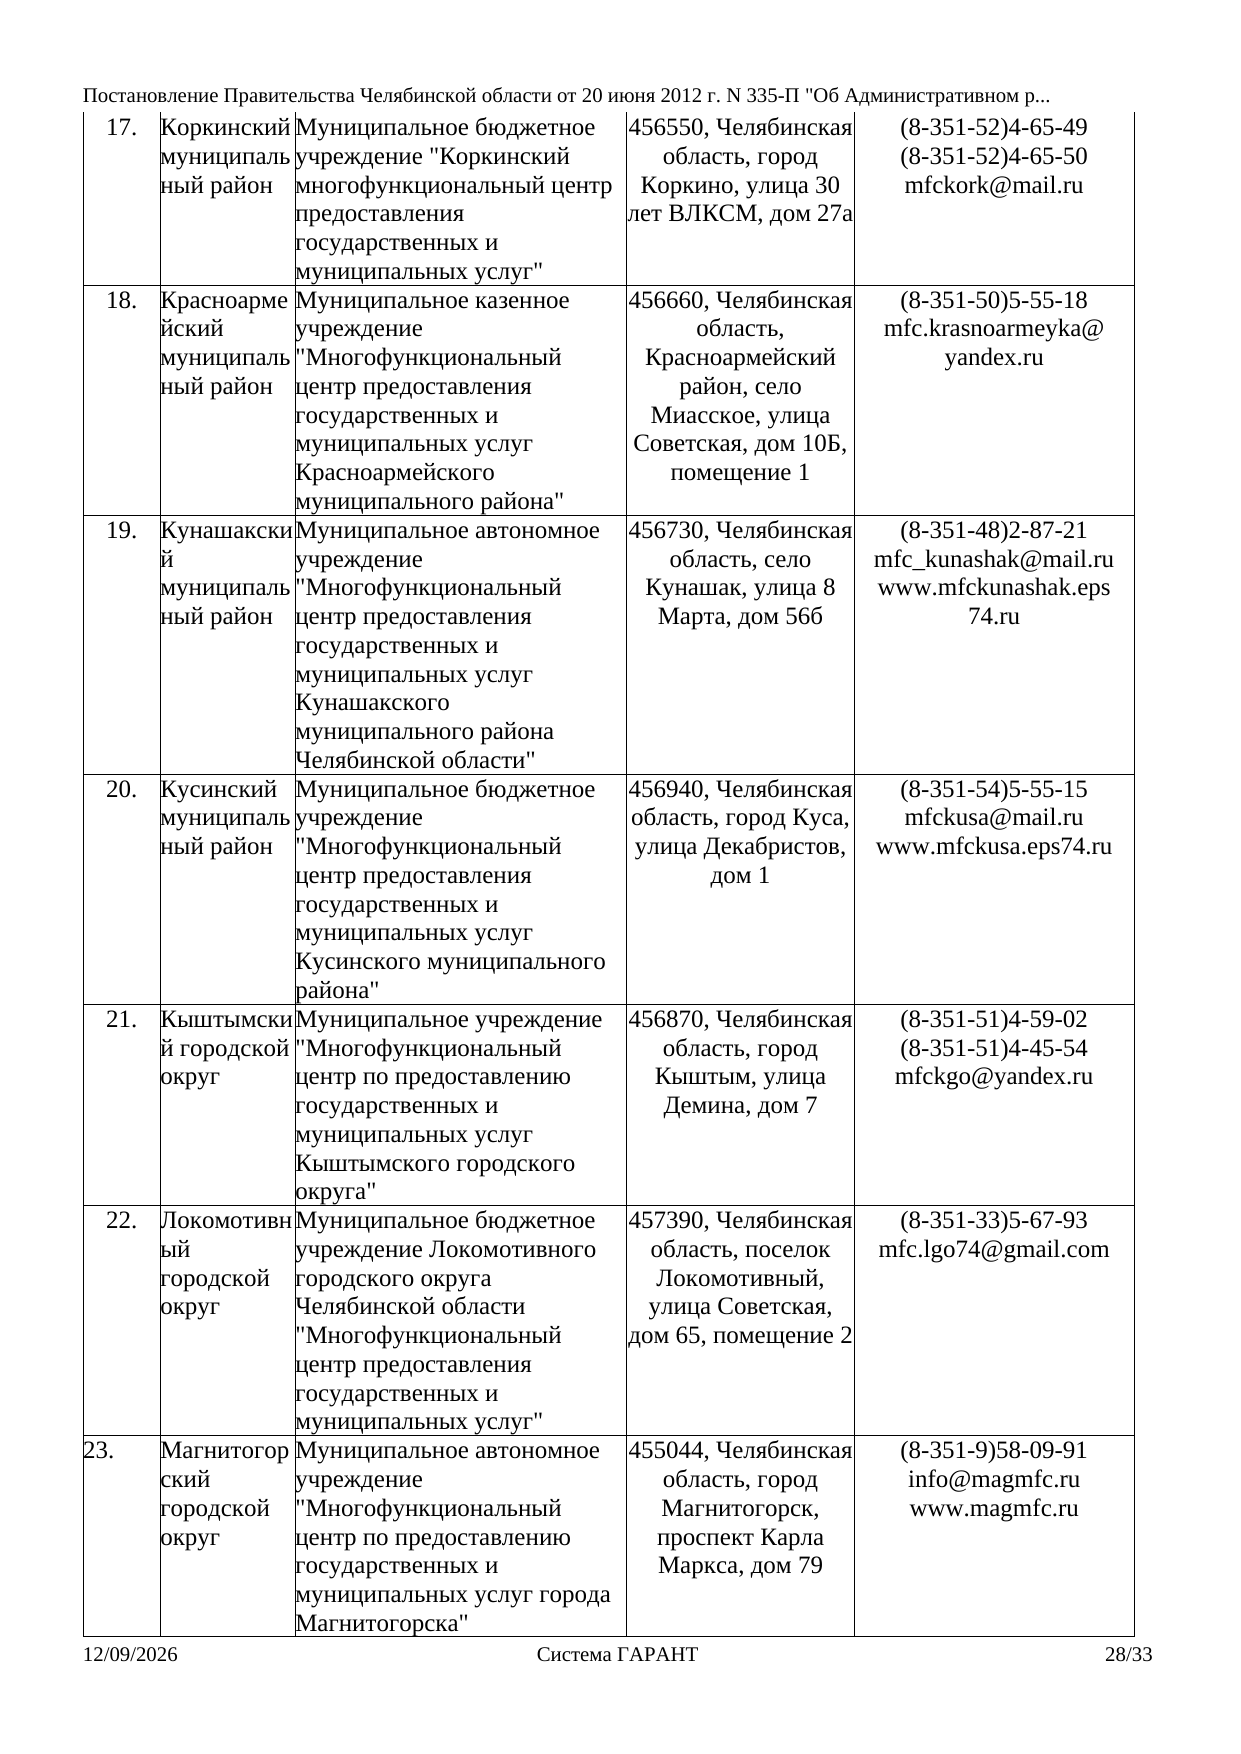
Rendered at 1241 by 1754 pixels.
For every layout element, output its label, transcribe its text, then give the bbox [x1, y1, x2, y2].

table_cell Муниципальное бюджетное учреждение Локомотивного городского округа Челябинской области "Многофункциональный центр предоставления государственных и муниципальных услуг" [296, 1206, 626, 1435]
table_cell 23. [84, 1436, 160, 1636]
table_cell Локомотивный городской округ [161, 1206, 295, 1435]
table_cell 457390, Челябинская область, поселок Локомотивный, улица Советская, дом 65, помещение 2 [627, 1206, 854, 1435]
table_cell 19. [84, 516, 160, 774]
table_cell 456730, Челябинская область, село Кунашак, улица 8 Марта, дом 56б [627, 516, 854, 774]
table_cell 456660, Челябинская область, Красноармейский район, село Миасское, улица Советская, дом 10Б, помещение 1 [627, 286, 854, 515]
table_cell Муниципальное казенное учреждение "Многофункциональный центр предоставления государственных и муниципальных услуг Красноармейского муниципального района" [296, 286, 626, 515]
table_cell 455044, Челябинская область, город Магнитогорск, проспект Карла Маркса, дом 79 [627, 1436, 854, 1636]
table_cell (8-351-54)5-55-15 mfckusa@mail.ru www.mfckusa.eps74.ru [855, 775, 1134, 1004]
table_cell (8-351-51)4-59-02 (8-351-51)4-45-54 mfckgo@yandex.ru [855, 1005, 1134, 1205]
table_cell Муниципальное бюджетное учреждение "Коркинский многофункциональный центр предоставления государственных и муниципальных услуг" [296, 112, 626, 285]
table_cell (8-351-33)5-67-93 mfc.lgo74@gmail.com [855, 1206, 1134, 1435]
table_cell Коркинский муниципальный район [161, 112, 295, 285]
table_cell (8-351-9)58-09-91 info@magmfc.ru www.magmfc.ru [855, 1436, 1134, 1636]
table_cell Красноармейский муниципальный район [161, 286, 295, 515]
table_cell 21. [84, 1005, 160, 1205]
table_cell 22. [84, 1206, 160, 1435]
table_cell Муниципальное автономное учреждение "Многофункциональный центр по предоставлению государственных и муниципальных услуг города Магнитогорска" [296, 1436, 626, 1636]
table_cell 456550, Челябинская область, город Коркино, улица 30 лет ВЛКСМ, дом 27а [627, 112, 854, 285]
table_cell Муниципальное учреждение "Многофункциональный центр по предоставлению государственных и муниципальных услуг Кыштымского городского округа" [296, 1005, 626, 1205]
table_cell Муниципальное бюджетное учреждение "Многофункциональный центр предоставления государственных и муниципальных услуг Кусинского муниципального района" [296, 775, 626, 1004]
table_cell 17. [84, 112, 160, 285]
table_cell Кусинский муниципальный район [161, 775, 295, 1004]
table_cell Кыштымский городской округ [161, 1005, 295, 1205]
table_cell 456870, Челябинская область, город Кыштым, улица Демина, дом 7 [627, 1005, 854, 1205]
table_cell 20. [84, 775, 160, 1004]
table_cell Кунашакский муниципальный район [161, 516, 295, 774]
table_cell (8-351-50)5-55-18 mfc.krasnoarmeyka@ yandex.ru [855, 286, 1134, 515]
table_cell 18. [84, 286, 160, 515]
table_cell (8-351-52)4-65-49 (8-351-52)4-65-50 mfckork@mail.ru [855, 112, 1134, 285]
table_cell Муниципальное автономное учреждение "Многофункциональный центр предоставления государственных и муниципальных услуг Кунашакского муниципального района Челябинской области" [296, 516, 626, 774]
table_cell 456940, Челябинская область, город Куса, улица Декабристов, дом 1 [627, 775, 854, 1004]
table_cell Магнитогорский городской округ [161, 1436, 295, 1636]
table_cell (8-351-48)2-87-21 mfc_kunashak@mail.ru www.mfckunashak.eps 74.ru [855, 516, 1134, 774]
